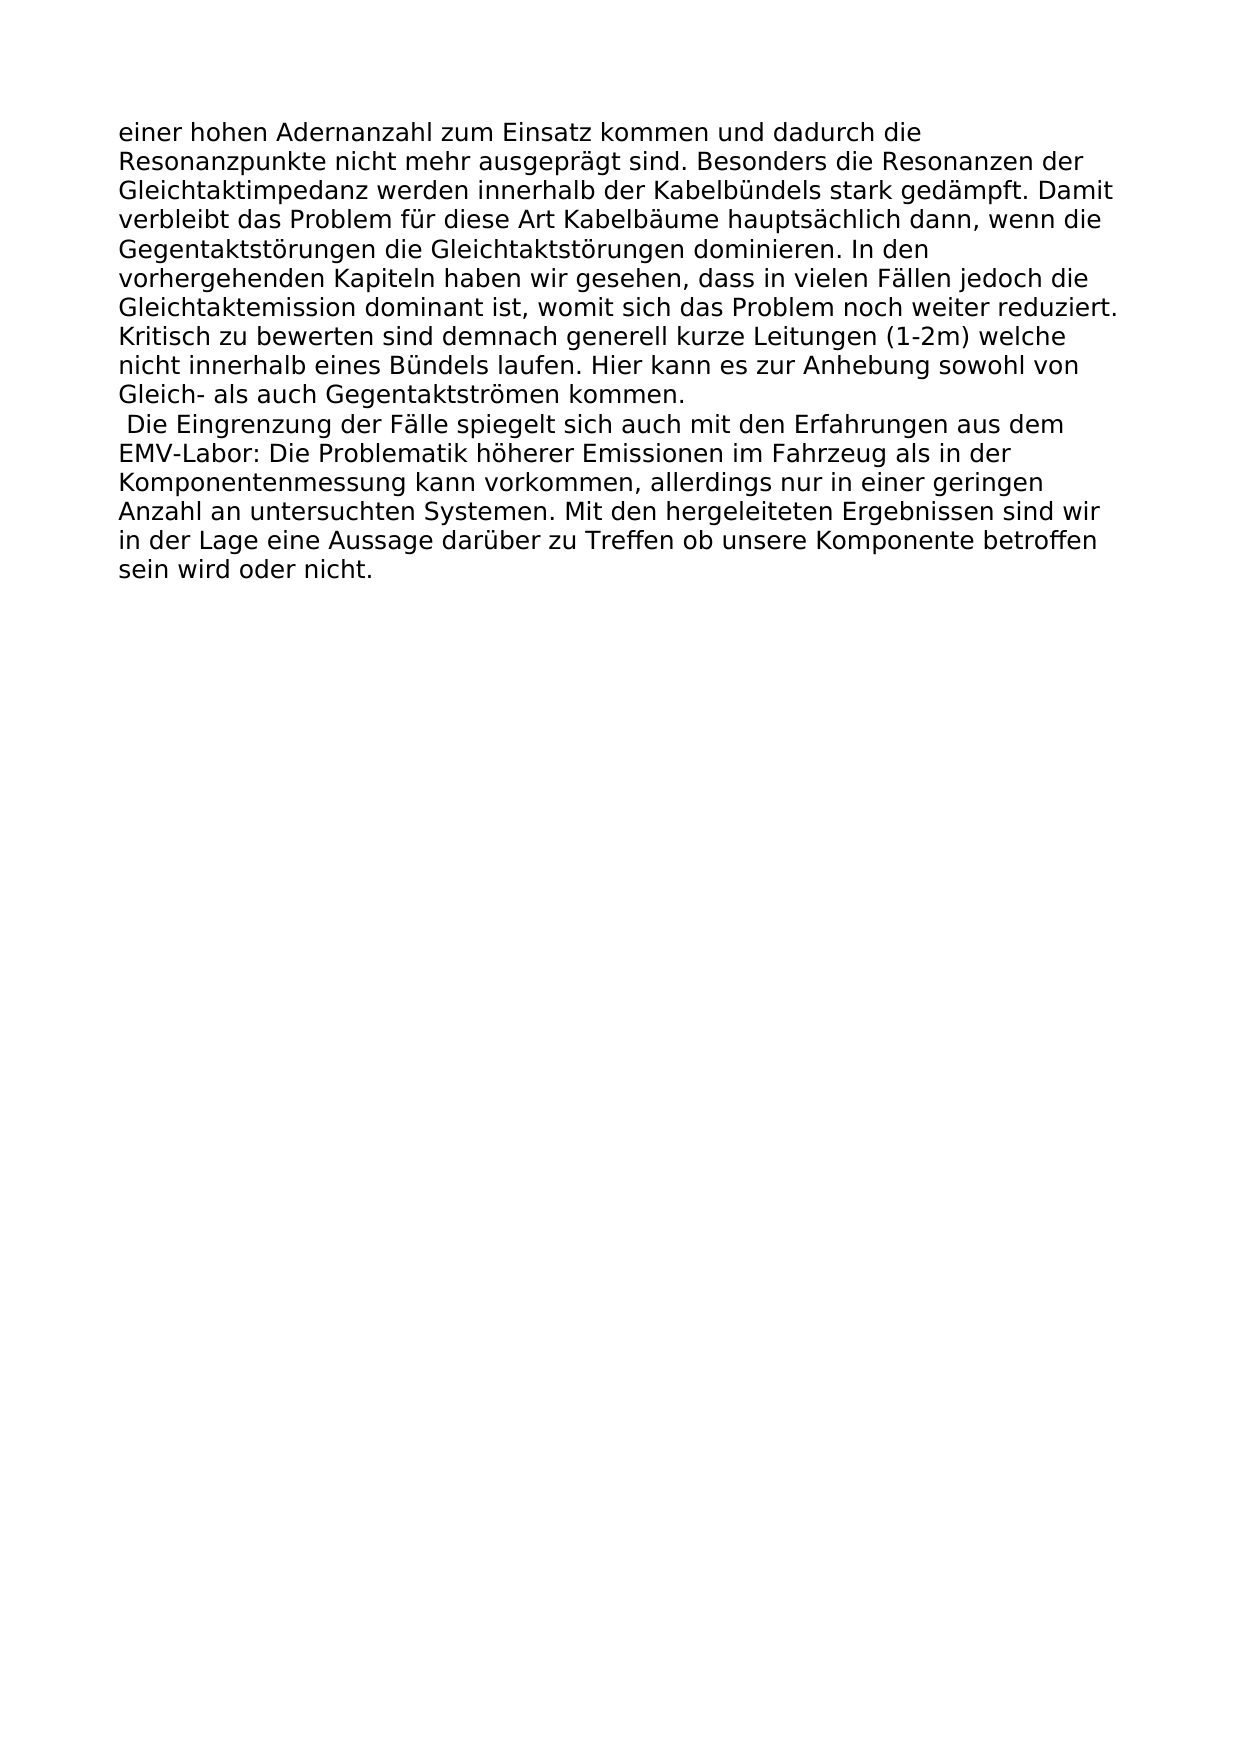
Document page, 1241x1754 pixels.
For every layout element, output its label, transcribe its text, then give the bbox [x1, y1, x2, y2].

text einer hohen Adernanzahl zum Einsatz kommen und dadurch die Resonanzpunkte nicht mehr ausgeprägt sind. Besonders die Resonanzen der Gleichtaktimpedanz werden innerhalb der Kabelbündels stark gedämpft. Damit verbleibt das Problem für diese Art Kabelbäume hauptsächlich dann, wenn die Gegentaktstörungen die Gleichtaktstörungen dominieren. In den vorhergehenden Kapiteln haben wir gesehen, dass in vielen Fällen jedoch die Gleichtaktemission dominant ist, womit sich das Problem noch weiter reduziert. Kritisch zu bewerten sind demnach generell kurze Leitungen (1-2m) welche nicht innerhalb eines Bündels laufen. Hier kann es zur Anhebung sowohl von Gleich- als auch Gegentaktströmen kommen. Die Eingrenzung der Fälle spiegelt sich auch mit den Erfahrungen aus dem EMV-Labor: Die Problematik höherer Emissionen im Fahrzeug als in der Komponentenmessung kann vorkommen, allerdings nur in einer geringen Anzahl an untersuchten Systemen. Mit den hergeleiteten Ergebnissen sind wir in der Lage eine Aussage darüber zu Treffen ob unsere Komponente betroffen sein wird oder nicht. [118, 118, 1122, 585]
